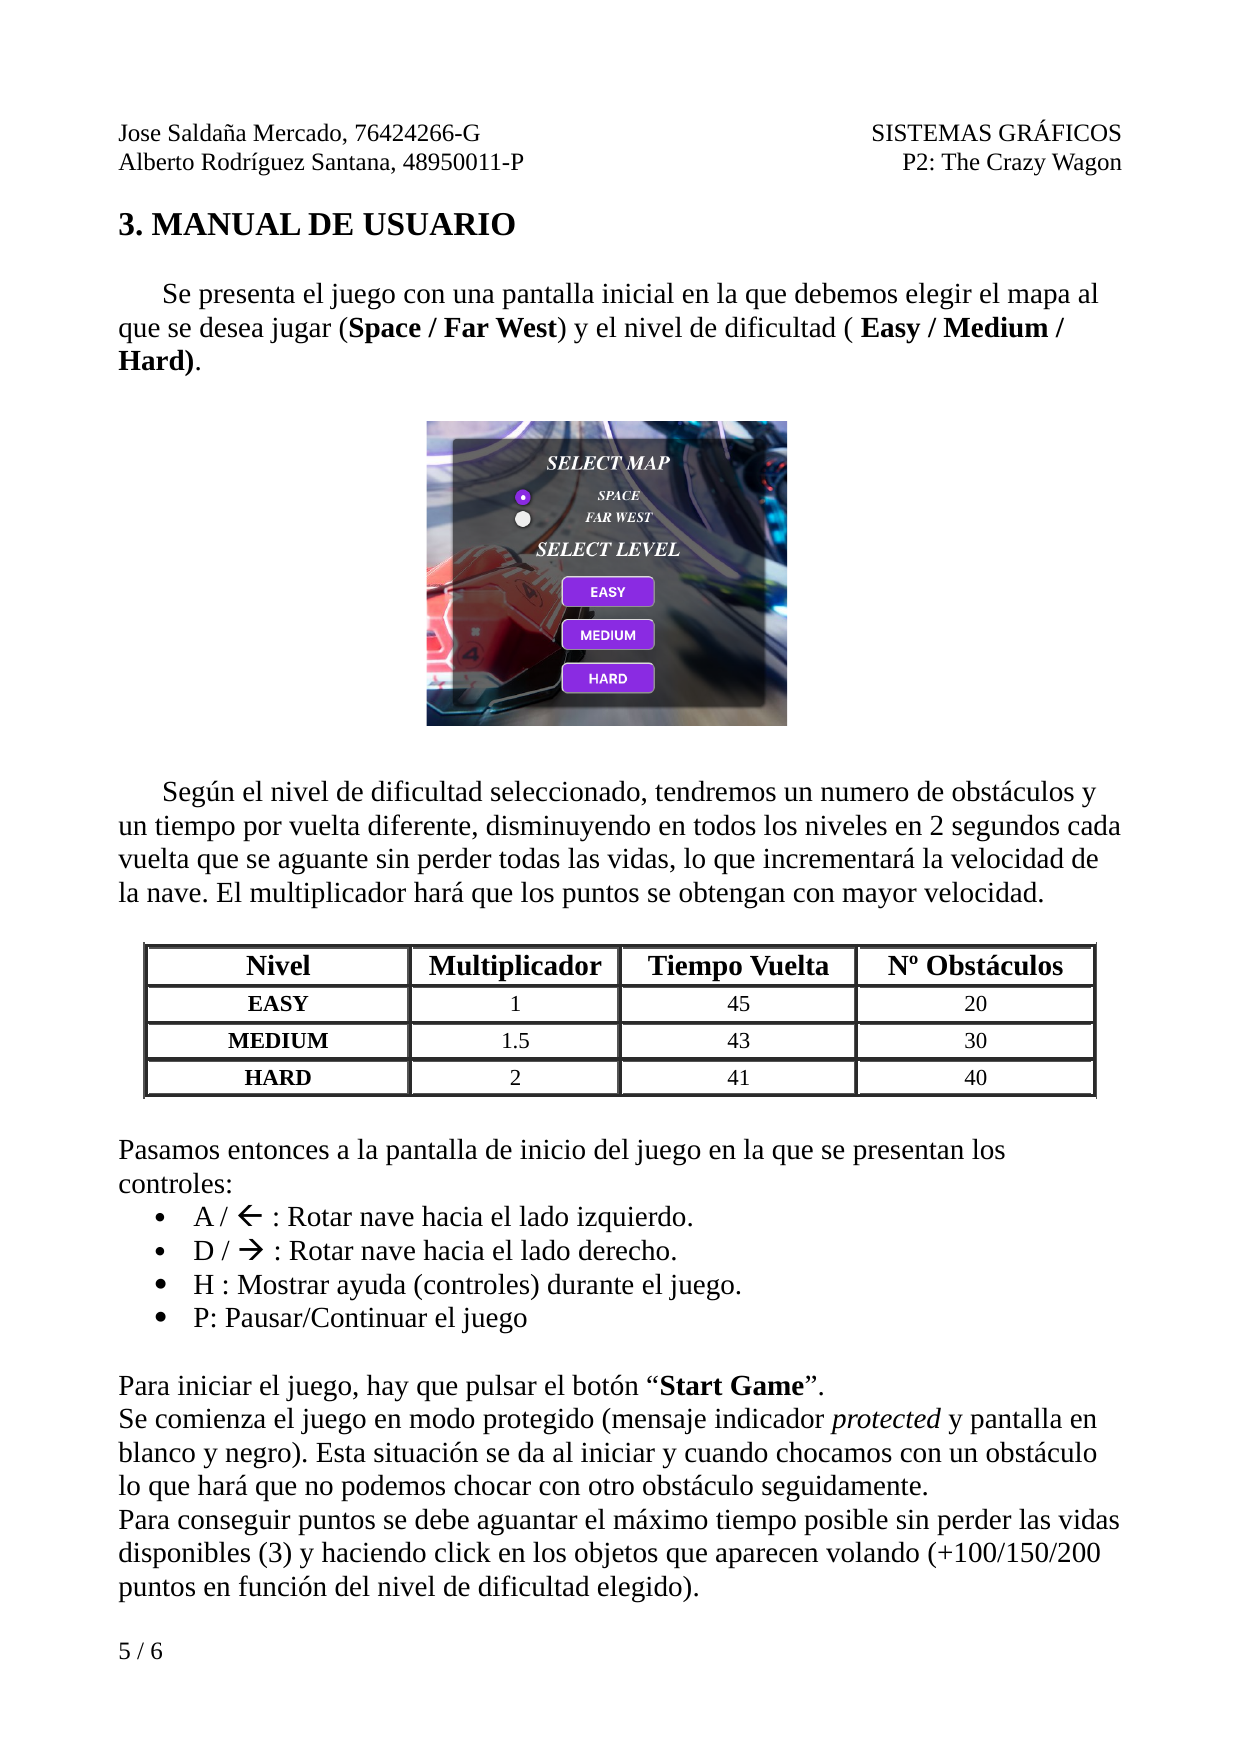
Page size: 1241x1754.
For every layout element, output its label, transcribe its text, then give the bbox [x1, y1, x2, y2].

list P: Pausar/Continuar el juego [156, 1301, 1122, 1334]
table_cell 45 [623, 988, 854, 1019]
text 3. MANUAL DE USUARIO [118, 204, 1122, 243]
table_cell 1 [413, 988, 617, 1019]
table_cell 2 [413, 1062, 617, 1093]
list H : Mostrar ayuda (controles) durante el juego. [156, 1267, 1122, 1301]
table_cell EASY [149, 988, 407, 1019]
table_cell MEDIUM [149, 1025, 407, 1056]
table_cell HARD [149, 1062, 407, 1093]
text Pasamos entonces a la pantalla de inicio del juego en la que se presentan los controles: [118, 1132, 1122, 1199]
table_cell 43 [623, 1025, 854, 1056]
text Se presenta el juego con una pantalla inicial en la que debemos elegir el mapa al que se desea jugar (Space / Far West) y el nivel de dificultad ( Easy / Medium / Hard). [118, 276, 1122, 377]
table_cell 20 [860, 988, 1091, 1019]
table_header Tiempo Vuelta [623, 949, 854, 982]
table_cell 41 [623, 1062, 854, 1093]
table_header Multiplicador [413, 949, 617, 982]
list A /  : Rotar nave hacia el lado izquierdo. [156, 1199, 1122, 1233]
table_cell 40 [860, 1062, 1091, 1093]
text Se comienza el juego en modo protegido (mensaje indicador protected y pantalla en blanco y negro). Esta situación se da al iniciar y cuando chocamos con un obstáculo lo que hará que no podemos chocar con otro obstáculo seguidamente. Para conseguir puntos se debe aguantar el máximo tiempo posible sin perder las vidas disponibles (3) y haciendo click en los objetos que aparecen volando (+100/150/200 puntos en función del nivel de dificultad elegido). [118, 1401, 1122, 1602]
text Según el nivel de dificultad seleccionado, tendremos un numero de obstáculos y un tiempo por vuelta diferente, disminuyendo en todos los niveles en 2 segundos cada vuelta que se aguante sin perder todas las vidas, lo que incrementará la velocidad de la nave. El multiplicador hará que los puntos se obtengan con mayor velocidad. [118, 774, 1122, 909]
table_cell 1.5 [413, 1025, 617, 1056]
list D /  : Rotar nave hacia el lado derecho. [156, 1233, 1122, 1267]
table_header Nivel [149, 949, 407, 982]
picture [426, 421, 788, 726]
table_cell 30 [860, 1025, 1091, 1056]
table_header Nº Obstáculos [860, 949, 1091, 982]
text Para iniciar el juego, hay que pulsar el botón “Start Game”. [118, 1368, 1122, 1401]
